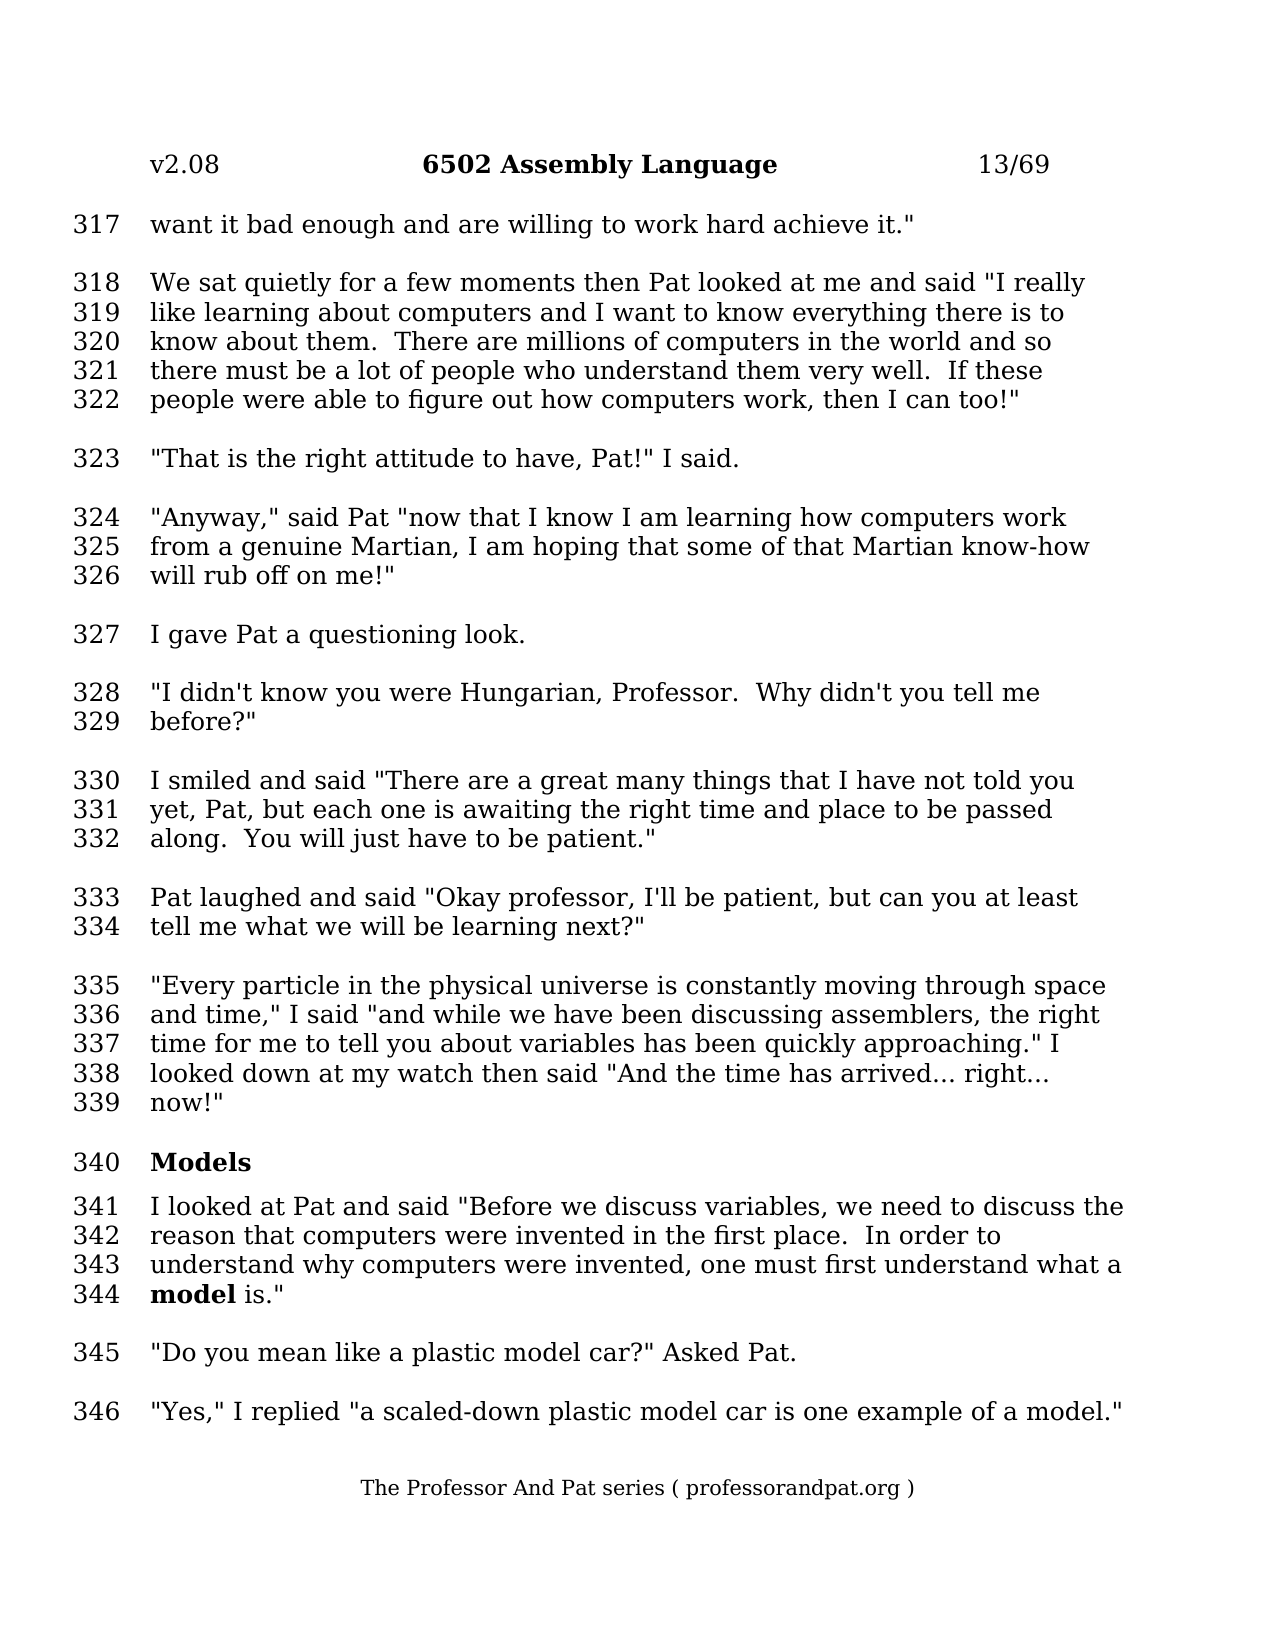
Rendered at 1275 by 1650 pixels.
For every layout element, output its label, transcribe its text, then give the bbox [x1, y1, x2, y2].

text I looked at Pat and said "Before we discuss variables, we need to discuss the reason that computers were invented in the first place. In order to understand why computers were invented, one must first understand what a model is." [150, 1192, 1125, 1309]
text Pat laughed and said "Okay professor, I'll be patient, but can you at least tell me what we will be learning next?" [150, 883, 1125, 942]
text We sat quietly for a few moments then Pat looked at me and said "I really like learning about computers and I want to know everything there is to know about them. There are millions of computers in the world and so there must be a lot of people who understand them very well. If these people were able to figure out how computers work, then I can too!" [150, 268, 1125, 415]
text I gave Pat a questioning look. [150, 620, 1125, 649]
text "I didn't know you were Hungarian, Professor. Why didn't you tell me before?" [150, 678, 1125, 737]
text "Anyway," said Pat "now that I know I am learning how computers work from a genuine Martian, I am hoping that some of that Martian know-how will rub off on me!" [150, 503, 1125, 591]
text "That is the right attitude to have, Pat!" I said. [150, 444, 1125, 473]
text "Yes," I replied "a scaled-down plastic model car is one example of a model." [150, 1397, 1125, 1426]
text "Every particle in the physical universe is constantly moving through space and time," I said "and while we have been discussing assemblers, the right time for me to tell you about variables has been quickly approaching." I looked down at my watch then said "And the time has arrived... right... now!" [150, 971, 1125, 1117]
text "Do you mean like a plastic model car?" Asked Pat. [150, 1338, 1125, 1368]
subtitle Models [150, 1147, 1125, 1177]
text want it bad enough and are willing to work hard achieve it." [150, 210, 1125, 239]
text I smiled and said "There are a great many things that I have not told you yet, Pat, but each one is awaiting the right time and place to be passed along. You will just have to be patient." [150, 766, 1125, 854]
